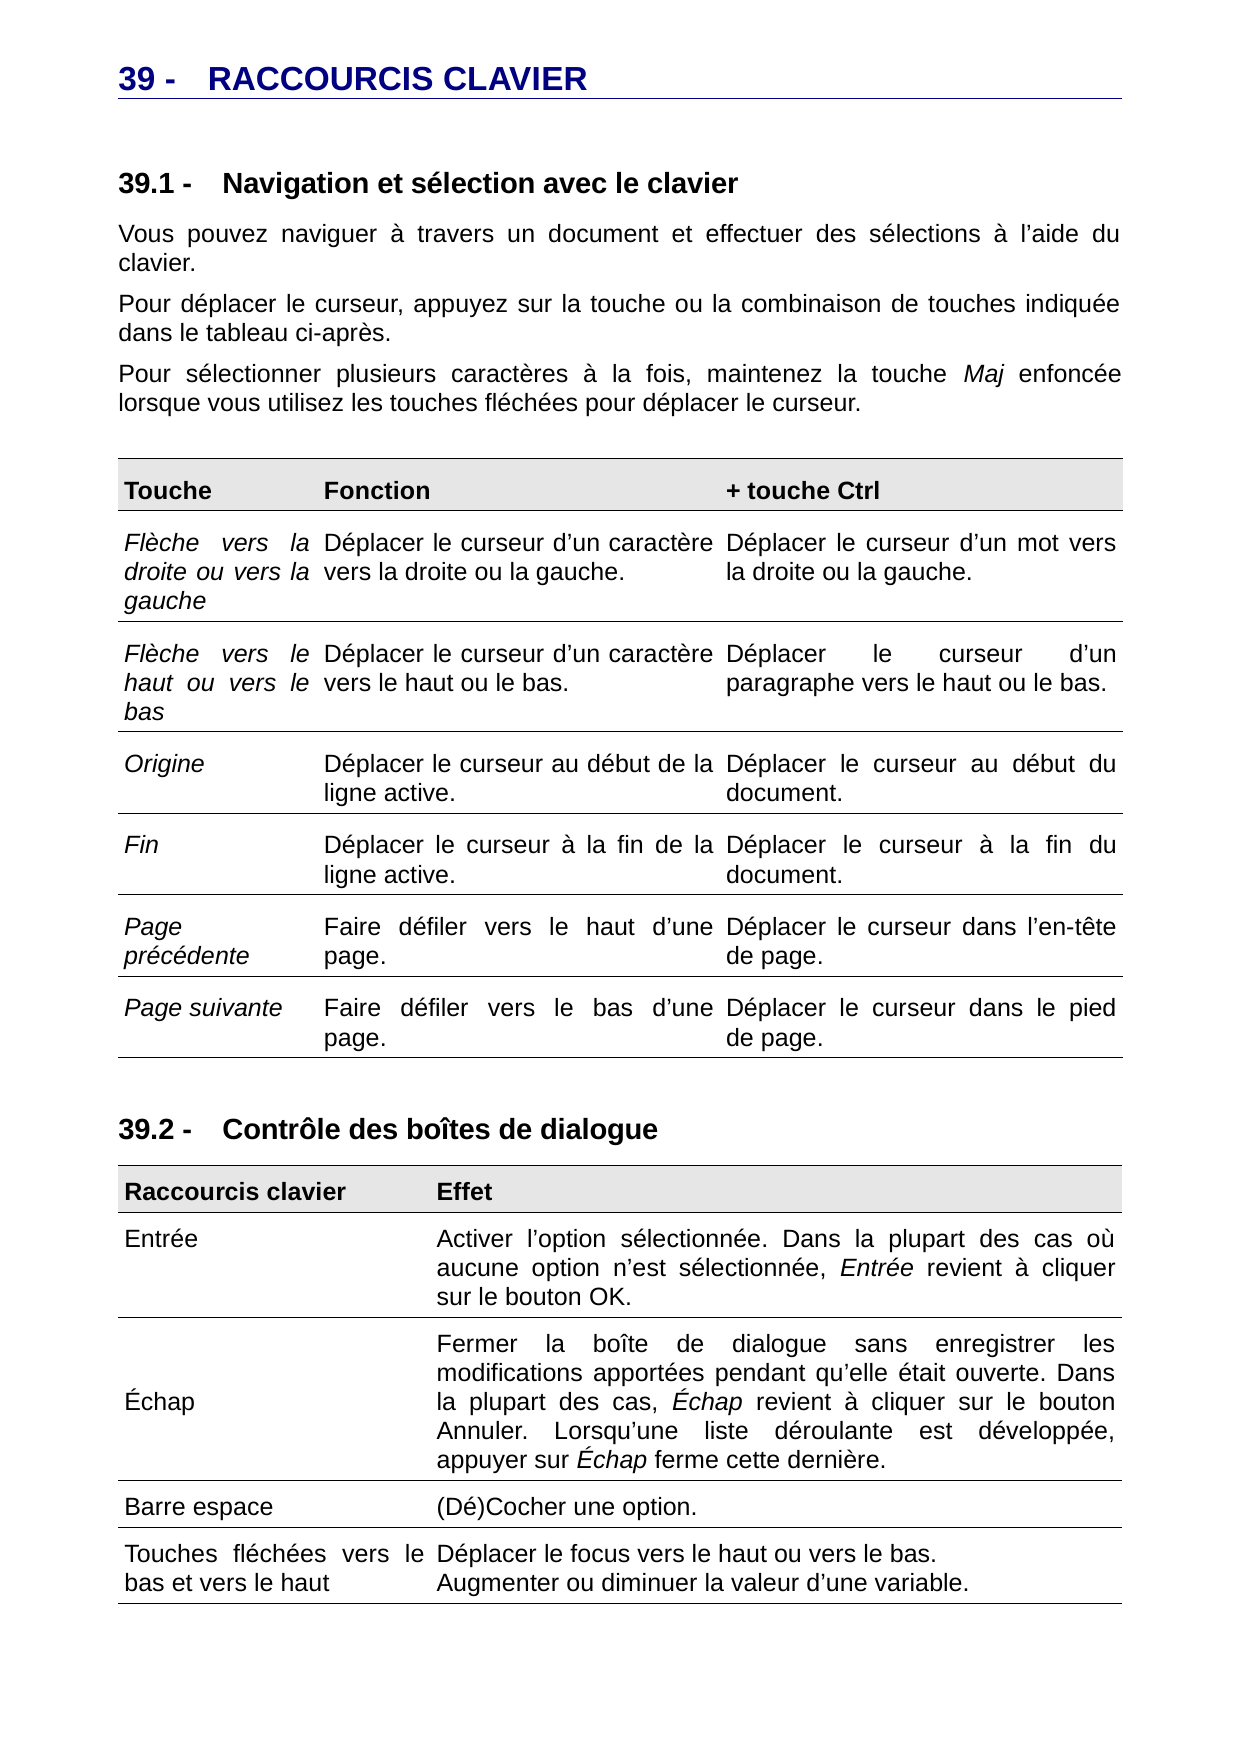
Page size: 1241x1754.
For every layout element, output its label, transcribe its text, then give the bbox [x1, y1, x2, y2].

table_cell Déplacer le curseur d’un caractère vers le haut ou le bas. [318, 622, 720, 731]
table_header Fonction [318, 459, 720, 510]
table_header + touche Ctrl [720, 459, 1123, 510]
text Pour sélectionner plusieurs caractères à la fois, maintenez la touche Maj enfoncée lorsque vous utilisez les touches fléchées pour déplacer le curseur. [118, 359, 1122, 417]
table_cell Déplacer le focus vers le haut ou vers le bas. Augmenter ou diminuer la valeur d’une variable. [431, 1528, 1122, 1603]
table_cell Faire défiler vers le bas d’une page. [318, 977, 720, 1057]
table_cell Flèche vers la droite ou vers la gauche [118, 511, 318, 621]
table_cell (Dé)Cocher une option. [431, 1481, 1122, 1527]
subtitle Raccourcis clavier [118, 59, 1122, 98]
text Pour déplacer le curseur, appuyez sur la touche ou la combinaison de touches indiquée dans le tableau ci-après. [118, 289, 1122, 347]
table_cell Flèche vers le haut ou vers le bas [118, 622, 318, 731]
table_cell Page précédente [118, 895, 318, 976]
table_cell Déplacer le curseur à la fin du document. [720, 814, 1123, 894]
table_cell Déplacer le curseur à la fin de la ligne active. [318, 814, 720, 894]
table_cell Déplacer le curseur d’un caractère vers la droite ou la gauche. [318, 511, 720, 621]
text Vous pouvez naviguer à travers un document et effectuer des sélections à l’aide du clavier. [118, 219, 1122, 277]
table_header Raccourcis clavier [118, 1166, 431, 1212]
table_cell Déplacer le curseur d’un mot vers la droite ou la gauche. [720, 511, 1123, 621]
table_cell Page suivante [118, 977, 318, 1057]
table_cell Origine [118, 732, 318, 813]
table_header Touche [118, 459, 318, 510]
subtitle Contrôle des boîtes de dialogue [118, 1112, 1122, 1145]
table_cell Déplacer le curseur d’un paragraphe vers le haut ou le bas. [720, 622, 1123, 731]
table_cell Entrée [118, 1213, 431, 1317]
table_cell Fin [118, 814, 318, 894]
table_cell Barre espace [118, 1481, 431, 1527]
table_cell Déplacer le curseur dans l’en-tête de page. [720, 895, 1123, 976]
table_header Effet [431, 1166, 1122, 1212]
table_cell Faire défiler vers le haut d’une page. [318, 895, 720, 976]
subtitle Navigation et sélection avec le clavier [118, 166, 1122, 199]
table_cell Fermer la boîte de dialogue sans enregistrer les modifications apportées pendant qu’elle était ouverte. Dans la plupart des cas, Échap revient à cliquer sur le bouton Annuler. Lorsqu’une liste déroulante est développée, appuyer sur Échap ferme cette dernière. [431, 1318, 1122, 1480]
table_cell Déplacer le curseur dans le pied de page. [720, 977, 1123, 1057]
table_cell Touches fléchées vers le bas et vers le haut [118, 1528, 431, 1603]
table_cell Déplacer le curseur au début de la ligne active. [318, 732, 720, 813]
table_cell Échap [118, 1318, 431, 1480]
table_cell Déplacer le curseur au début du document. [720, 732, 1123, 813]
table_cell Activer l’option sélectionnée. Dans la plupart des cas où aucune option n’est sélectionnée, Entrée revient à cliquer sur le bouton OK. [431, 1213, 1122, 1317]
